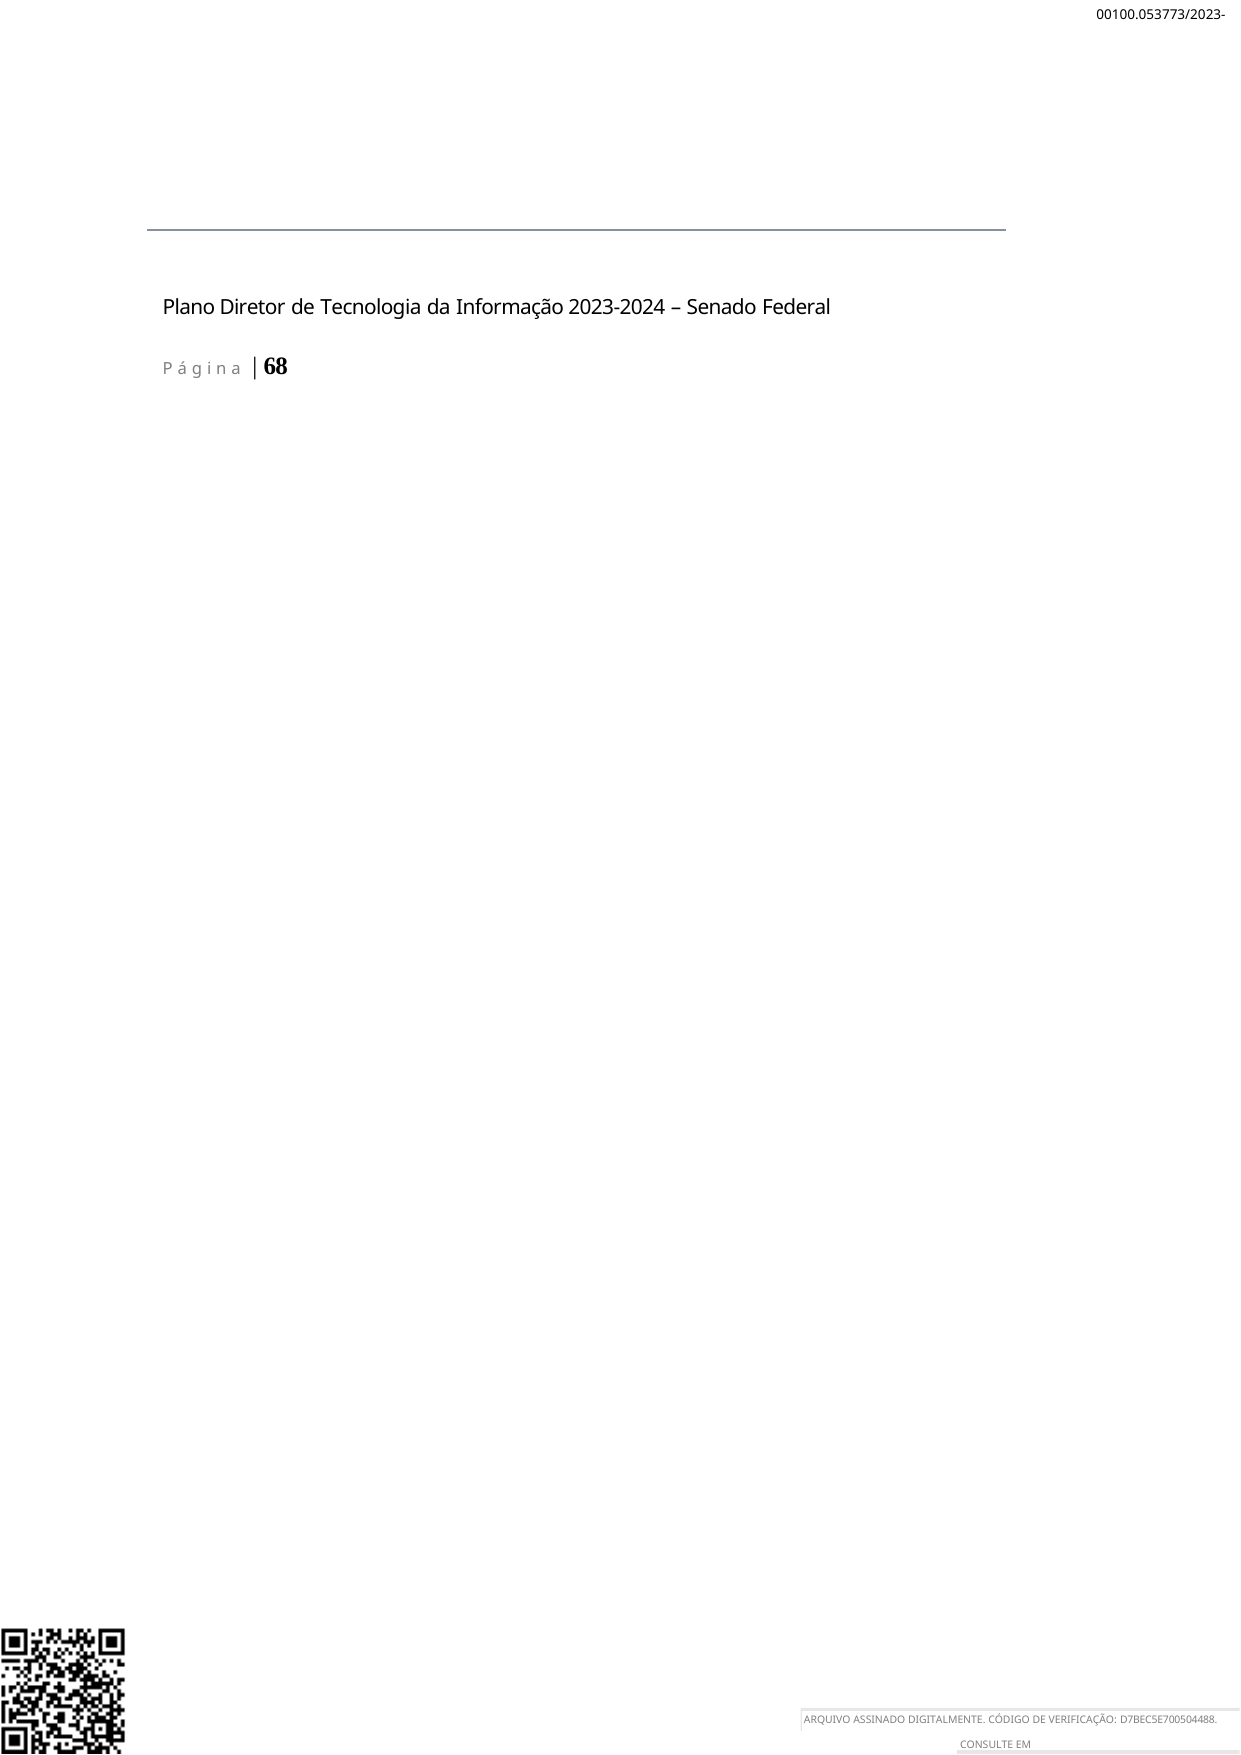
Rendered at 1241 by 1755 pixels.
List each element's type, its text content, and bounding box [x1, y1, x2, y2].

text Plano Diretor de Tecnologia da Informação 2023-2024 – Senado Federal [162, 292, 1226, 320]
text P á g i n a | 68 [162, 351, 1226, 379]
